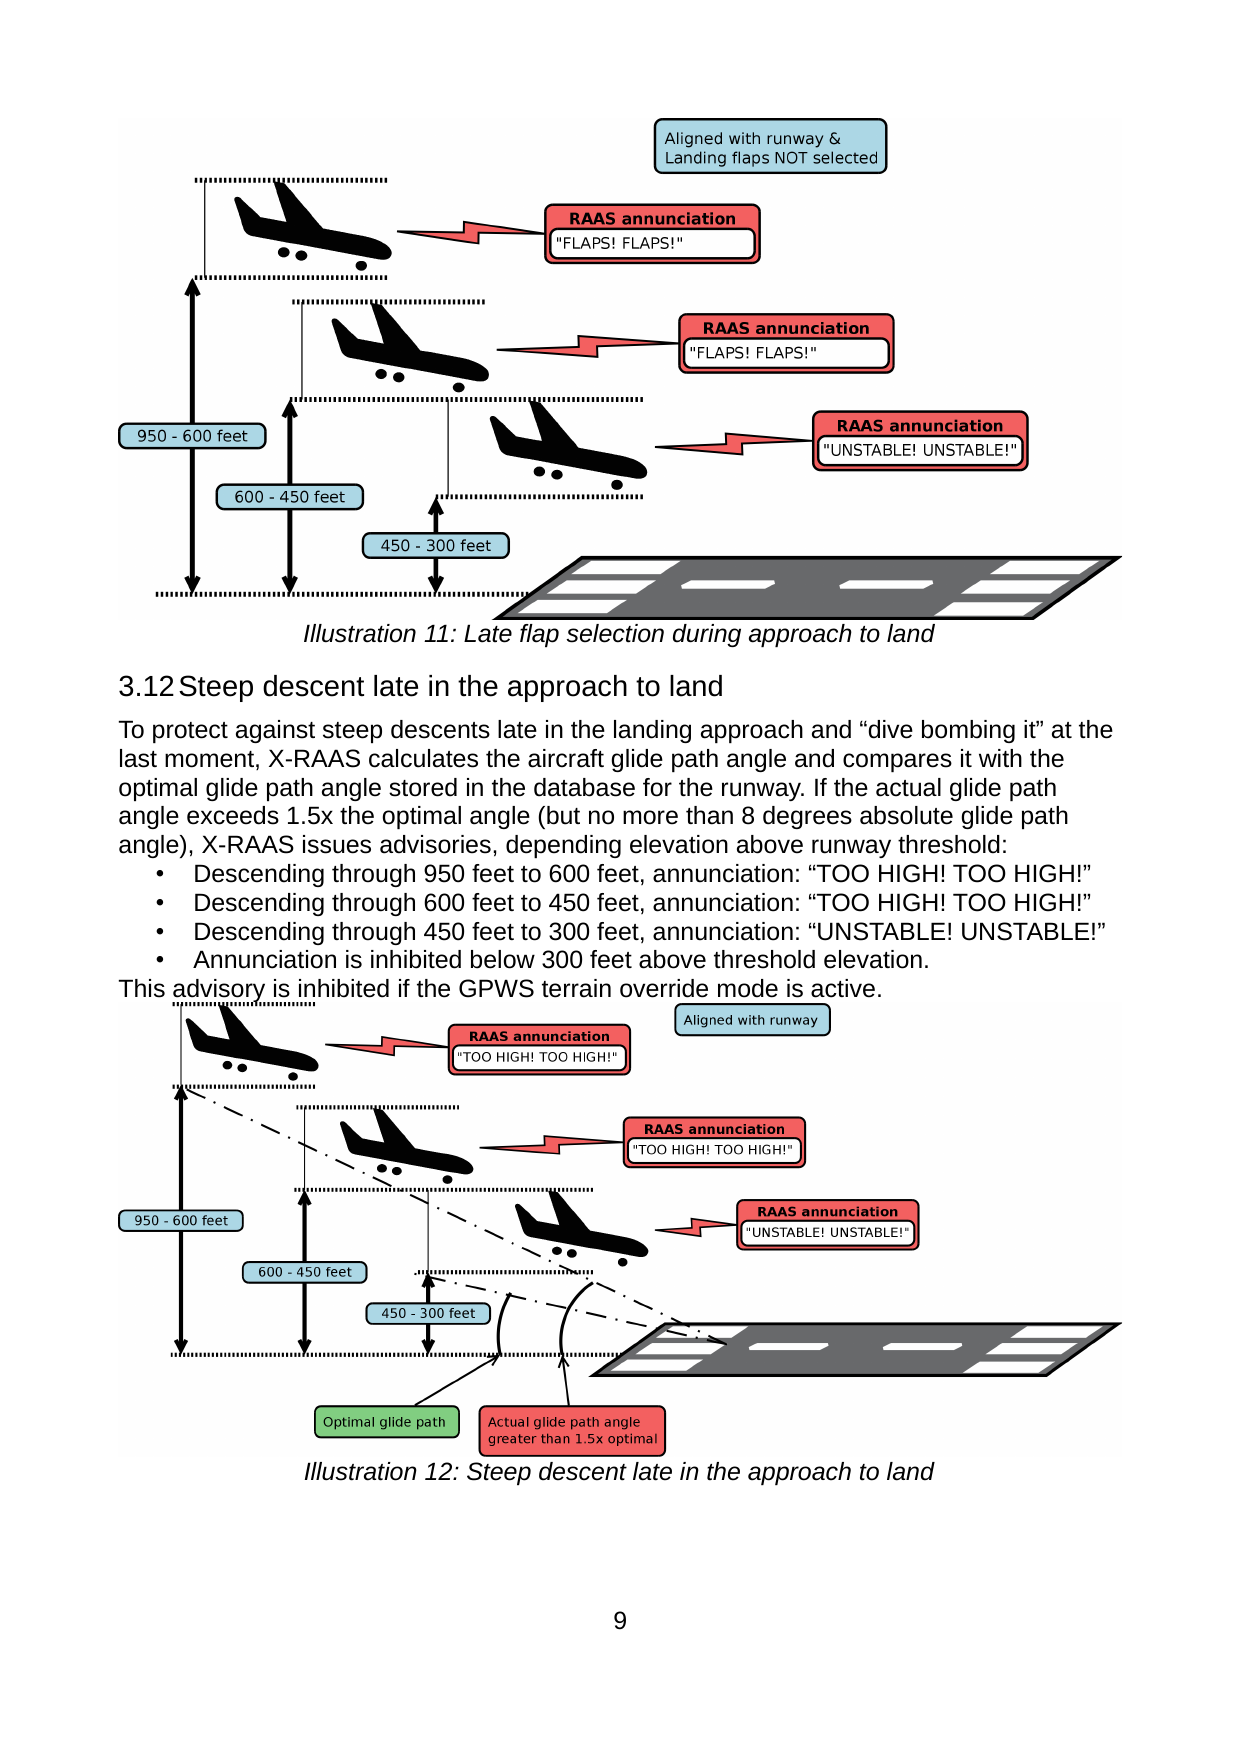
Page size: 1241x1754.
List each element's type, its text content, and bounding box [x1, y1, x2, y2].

text Illustration 12: Steep descent late in the approach to land [118, 1457, 1122, 1486]
list Descending through 450 feet to 300 feet, annunciation: “UNSTABLE! UNSTABLE!” [156, 916, 1122, 945]
text Illustration 11: Late flap selection during approach to land [118, 620, 1122, 648]
text This advisory is inhibited if the GPWS terrain override mode is active. [118, 974, 1122, 1002]
list Descending through 950 feet to 600 feet, annunciation: “TOO HIGH! TOO HIGH!” [156, 859, 1122, 888]
picture [118, 118, 1123, 620]
picture [118, 1002, 1123, 1457]
list Descending through 600 feet to 450 feet, annunciation: “TOO HIGH! TOO HIGH!” [156, 888, 1122, 916]
text To protect against steep descents late in the landing approach and “dive bombing it” at the last moment, X-RAAS calculates the aircraft glide path angle and compares it with the optimal glide path angle stored in the database for the runway. If the actual glide path angle exceeds 1.5x the optimal angle (but no more than 8 degrees absolute glide path angle), X-RAAS issues advisories, depending elevation above runway threshold: [118, 715, 1122, 859]
list Annunciation is inhibited below 300 feet above threshold elevation. [156, 945, 1122, 974]
subtitle Steep descent late in the approach to land [118, 669, 1122, 702]
